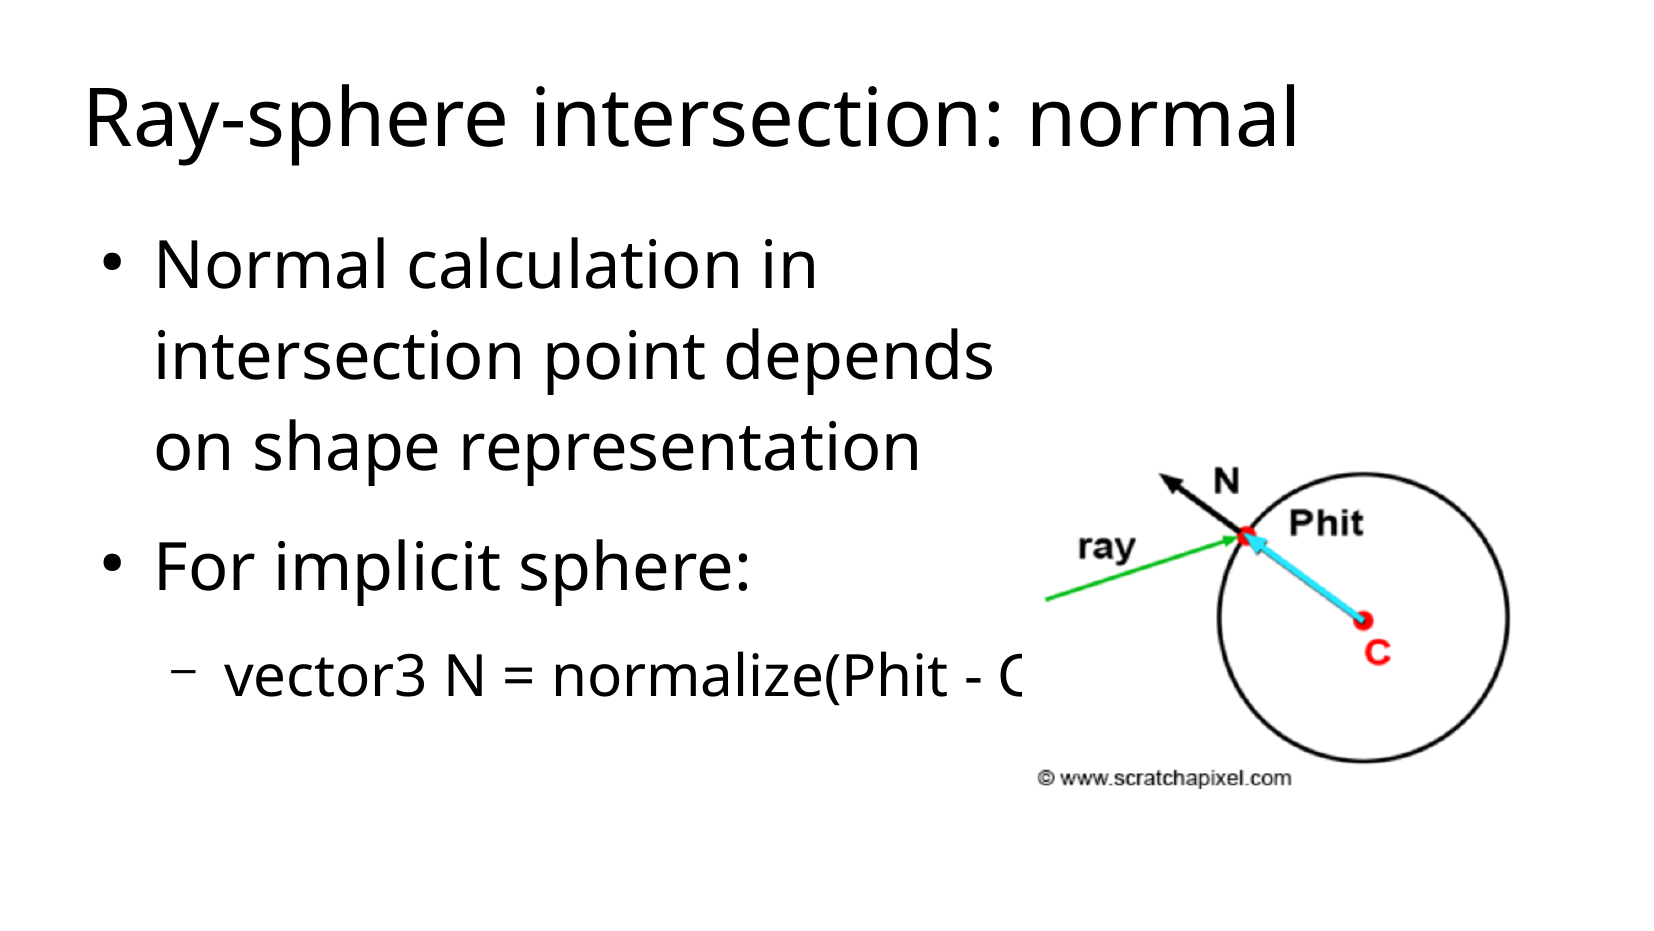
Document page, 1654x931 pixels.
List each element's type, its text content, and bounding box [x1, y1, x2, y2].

list Normal calculation in intersection point depends on shape representation For implicit sphere: vector3 N = normalize(Phit - C) [82, 217, 1081, 758]
picture [1022, 420, 1531, 796]
title Ray-sphere intersection: normal [82, 37, 1571, 193]
